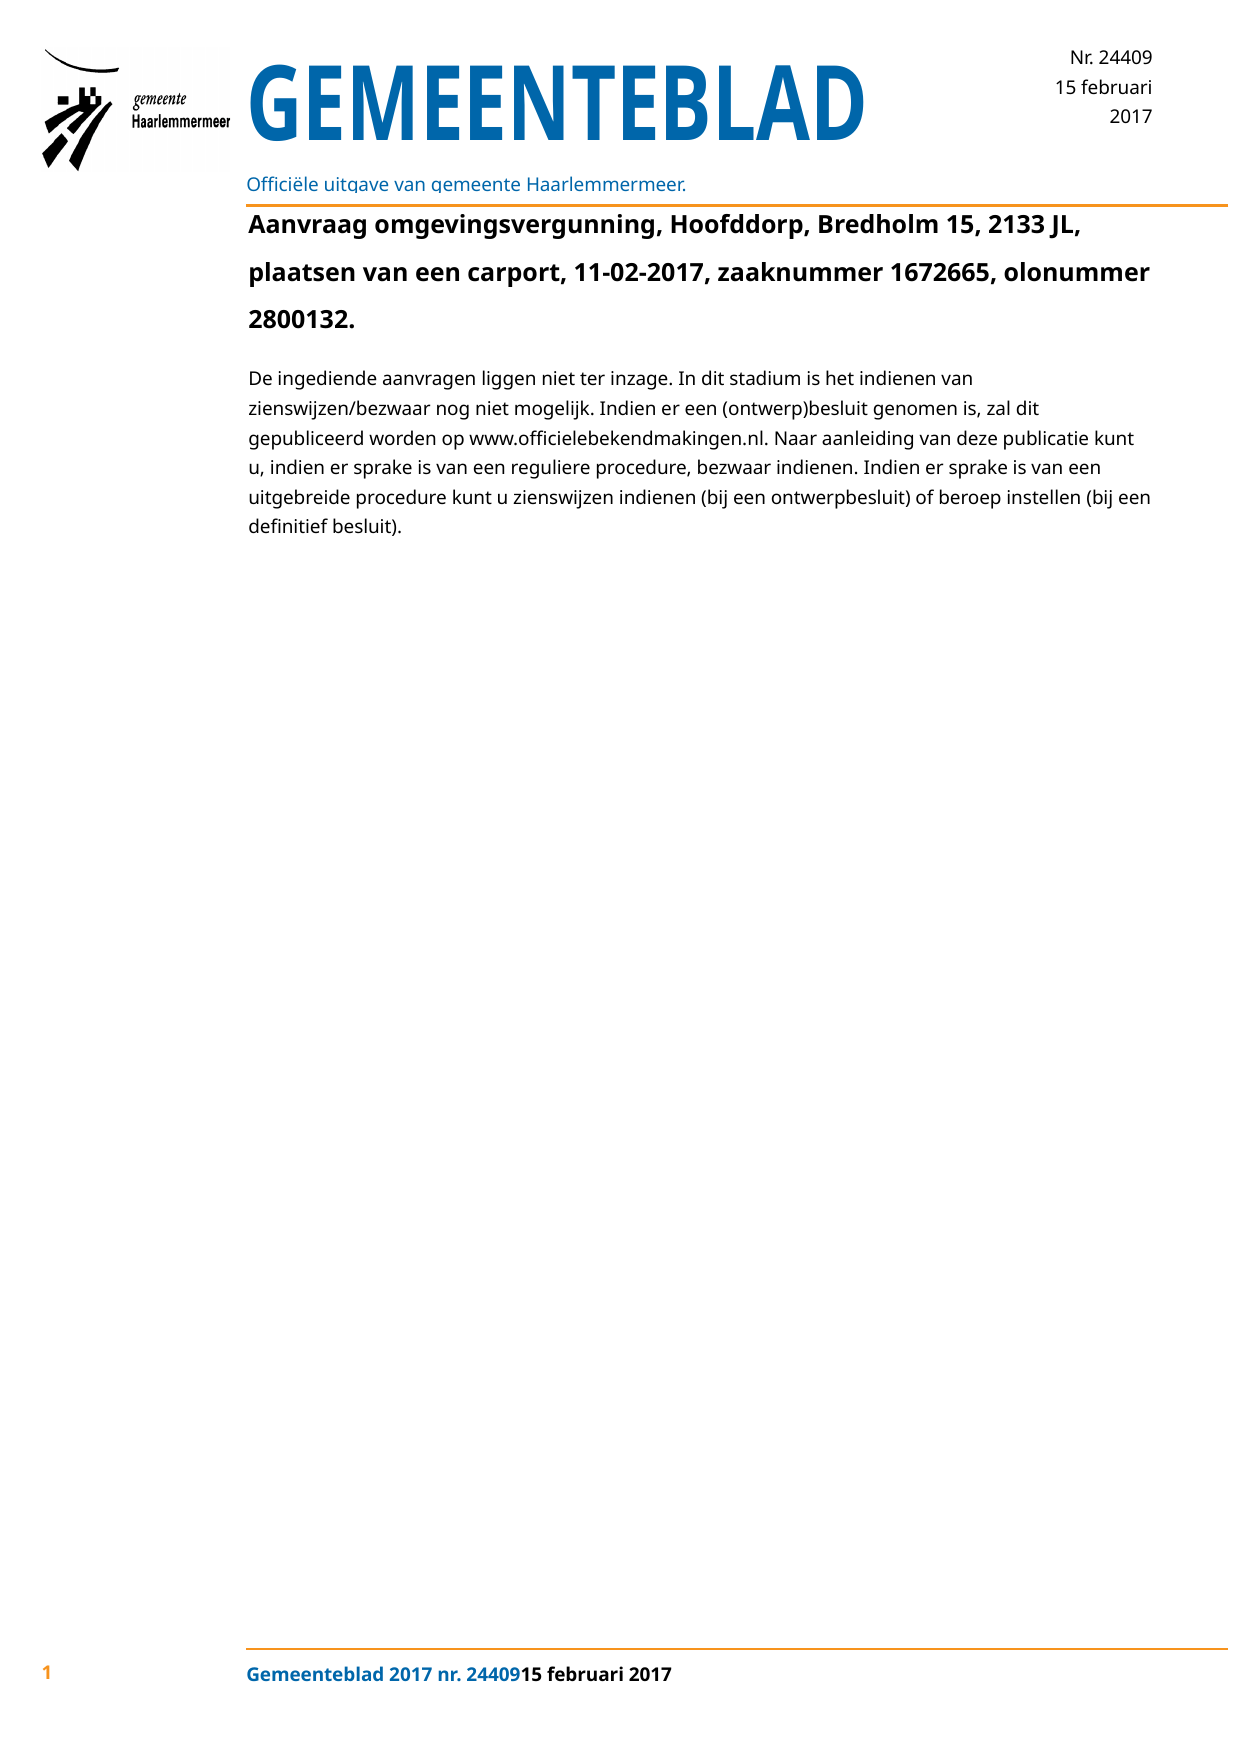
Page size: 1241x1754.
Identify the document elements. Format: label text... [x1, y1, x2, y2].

text De ingediende aanvragen liggen niet ter inzage. In dit stadium is het indienen van zienswijzen/bezwaar nog niet mogelijk. Indien er een (ontwerp)besluit genomen is, zal dit gepubliceerd worden op www.officielebekendmakingen.nl. Naar aanleiding van deze publicatie kunt u, indien er sprake is van een reguliere procedure, bezwaar indienen. Indien er sprake is van een uitgebreide procedure kunt u zienswijzen indienen (bij een ontwerpbesluit) of beroep instellen (bij een definitief besluit). [248, 366, 1152, 539]
text Aanvraag omgevingsvergunning, Hoofddorp, Bredholm 15, 2133 JL, plaatsen van een carport, 11-02-2017, zaaknummer 1672665, olonummer 2800132. [248, 207, 1152, 336]
picture [41, 47, 231, 172]
